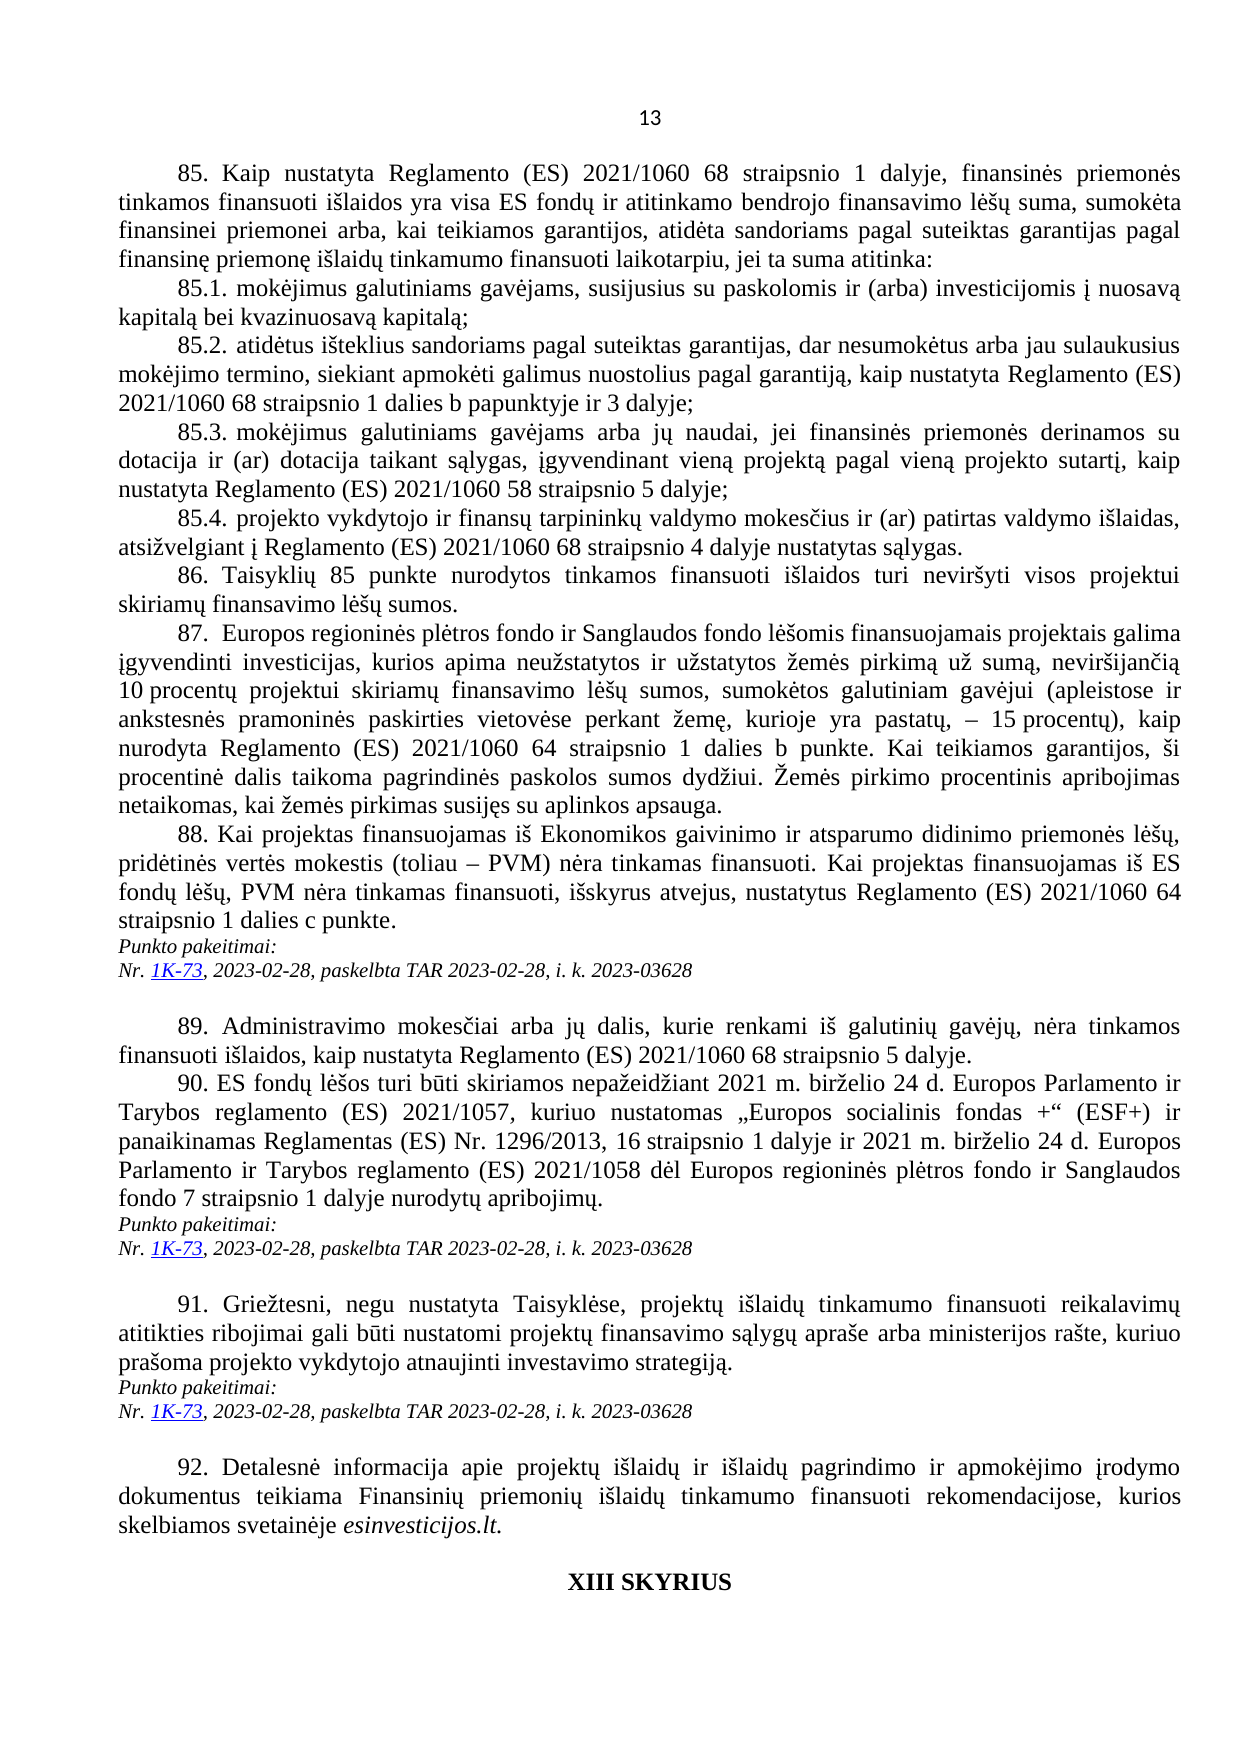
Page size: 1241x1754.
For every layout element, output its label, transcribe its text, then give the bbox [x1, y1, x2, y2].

text 85.2. atidėtus išteklius sandoriams pagal suteiktas garantijas, dar nesumokėtus arba jau sulaukusius mokėjimo termino, siekiant apmokėti galimus nuostolius pagal garantiją, kaip nustatyta Reglamento (ES) 2021/1060 68 straipsnio 1 dalies b papunktyje ir 3 dalyje; [118, 330, 1181, 417]
text Punkto pakeitimai: [118, 1212, 1181, 1236]
text 86. Taisyklių 85 punkte nurodytos tinkamos finansuoti išlaidos turi neviršyti visos projektui skiriamų finansavimo lėšų sumos. [118, 560, 1181, 618]
text 88. Kai projektas finansuojamas iš Ekonomikos gaivinimo ir atsparumo didinimo priemonės lėšų, pridėtinės vertės mokestis (toliau – PVM) nėra tinkamas finansuoti. Kai projektas finansuojamas iš ES fondų lėšų, PVM nėra tinkamas finansuoti, išskyrus atvejus, nustatytus Reglamento (ES) 2021/1060 64 straipsnio 1 dalies c punkte. [118, 819, 1181, 934]
text 91. Griežtesni, negu nustatyta Taisyklėse, projektų išlaidų tinkamumo finansuoti reikalavimų atitikties ribojimai gali būti nustatomi projektų finansavimo sąlygų apraše arba ministerijos rašte, kuriuo prašoma projekto vykdytojo atnaujinti investavimo strategiją. [118, 1289, 1181, 1375]
text 85.4. projekto vykdytojo ir finansų tarpininkų valdymo mokesčius ir (ar) patirtas valdymo išlaidas, atsižvelgiant į Reglamento (ES) 2021/1060 68 straipsnio 4 dalyje nustatytas sąlygas. [118, 503, 1181, 560]
text XIII SKYRIUS [118, 1567, 1181, 1596]
text 89. Administravimo mokesčiai arba jų dalis, kurie renkami iš galutinių gavėjų, nėra tinkamos finansuoti išlaidos, kaip nustatyta Reglamento (ES) 2021/1060 68 straipsnio 5 dalyje. [118, 1011, 1181, 1068]
text 90. ES fondų lėšos turi būti skiriamos nepažeidžiant 2021 m. birželio 24 d. Europos Parlamento ir Tarybos reglamento (ES) 2021/1057, kuriuo nustatomas „Europos socialinis fondas +“ (ESF+) ir panaikinamas Reglamentas (ES) Nr. 1296/2013, 16 straipsnio 1 dalyje ir 2021 m. birželio 24 d. Europos Parlamento ir Tarybos reglamento (ES) 2021/1058 dėl Europos regioninės plėtros fondo ir Sanglaudos fondo 7 straipsnio 1 dalyje nurodytų apribojimų. [118, 1068, 1181, 1212]
text 87. Europos regioninės plėtros fondo ir Sanglaudos fondo lėšomis finansuojamais projektais galima įgyvendinti investicijas, kurios apima neužstatytos ir užstatytos žemės pirkimą už sumą, neviršijančią 10 procentų projektui skiriamų finansavimo lėšų sumos, sumokėtos galutiniam gavėjui (apleistose ir ankstesnės pramoninės paskirties vietovėse perkant žemę, kurioje yra pastatų, – 15 procentų), kaip nurodyta Reglamento (ES) 2021/1060 64 straipsnio 1 dalies b punkte. Kai teikiamos garantijos, ši procentinė dalis taikoma pagrindinės paskolos sumos dydžiui. Žemės pirkimo procentinis apribojimas netaikomas, kai žemės pirkimas susijęs su aplinkos apsauga. [118, 618, 1181, 819]
text Punkto pakeitimai: [118, 934, 1181, 958]
text 85.1. mokėjimus galutiniams gavėjams, susijusius su paskolomis ir (arba) investicijomis į nuosavą kapitalą bei kvazinuosavą kapitalą; [118, 273, 1181, 330]
text 85. Kaip nustatyta Reglamento (ES) 2021/1060 68 straipsnio 1 dalyje, finansinės priemonės tinkamos finansuoti išlaidos yra visa ES fondų ir atitinkamo bendrojo finansavimo lėšų suma, sumokėta finansinei priemonei arba, kai teikiamos garantijos, atidėta sandoriams pagal suteiktas garantijas pagal finansinę priemonę išlaidų tinkamumo finansuoti laikotarpiu, jei ta suma atitinka: [118, 158, 1181, 273]
text Nr. 1K-73, 2023-02-28, paskelbta TAR 2023-02-28, i. k. 2023-03628 [118, 1236, 1181, 1260]
text 92. Detalesnė informacija apie projektų išlaidų ir išlaidų pagrindimo ir apmokėjimo įrodymo dokumentus teikiama Finansinių priemonių išlaidų tinkamumo finansuoti rekomendacijose, kurios skelbiamos svetainėje esinvesticijos.lt. [118, 1452, 1181, 1538]
text Punkto pakeitimai: [118, 1375, 1181, 1399]
text 85.3. mokėjimus galutiniams gavėjams arba jų naudai, jei finansinės priemonės derinamos su dotacija ir (ar) dotacija taikant sąlygas, įgyvendinant vieną projektą pagal vieną projekto sutartį, kaip nustatyta Reglamento (ES) 2021/1060 58 straipsnio 5 dalyje; [118, 417, 1181, 503]
text Nr. 1K-73, 2023-02-28, paskelbta TAR 2023-02-28, i. k. 2023-03628 [118, 1399, 1181, 1423]
text Nr. 1K-73, 2023-02-28, paskelbta TAR 2023-02-28, i. k. 2023-03628 [118, 958, 1181, 982]
